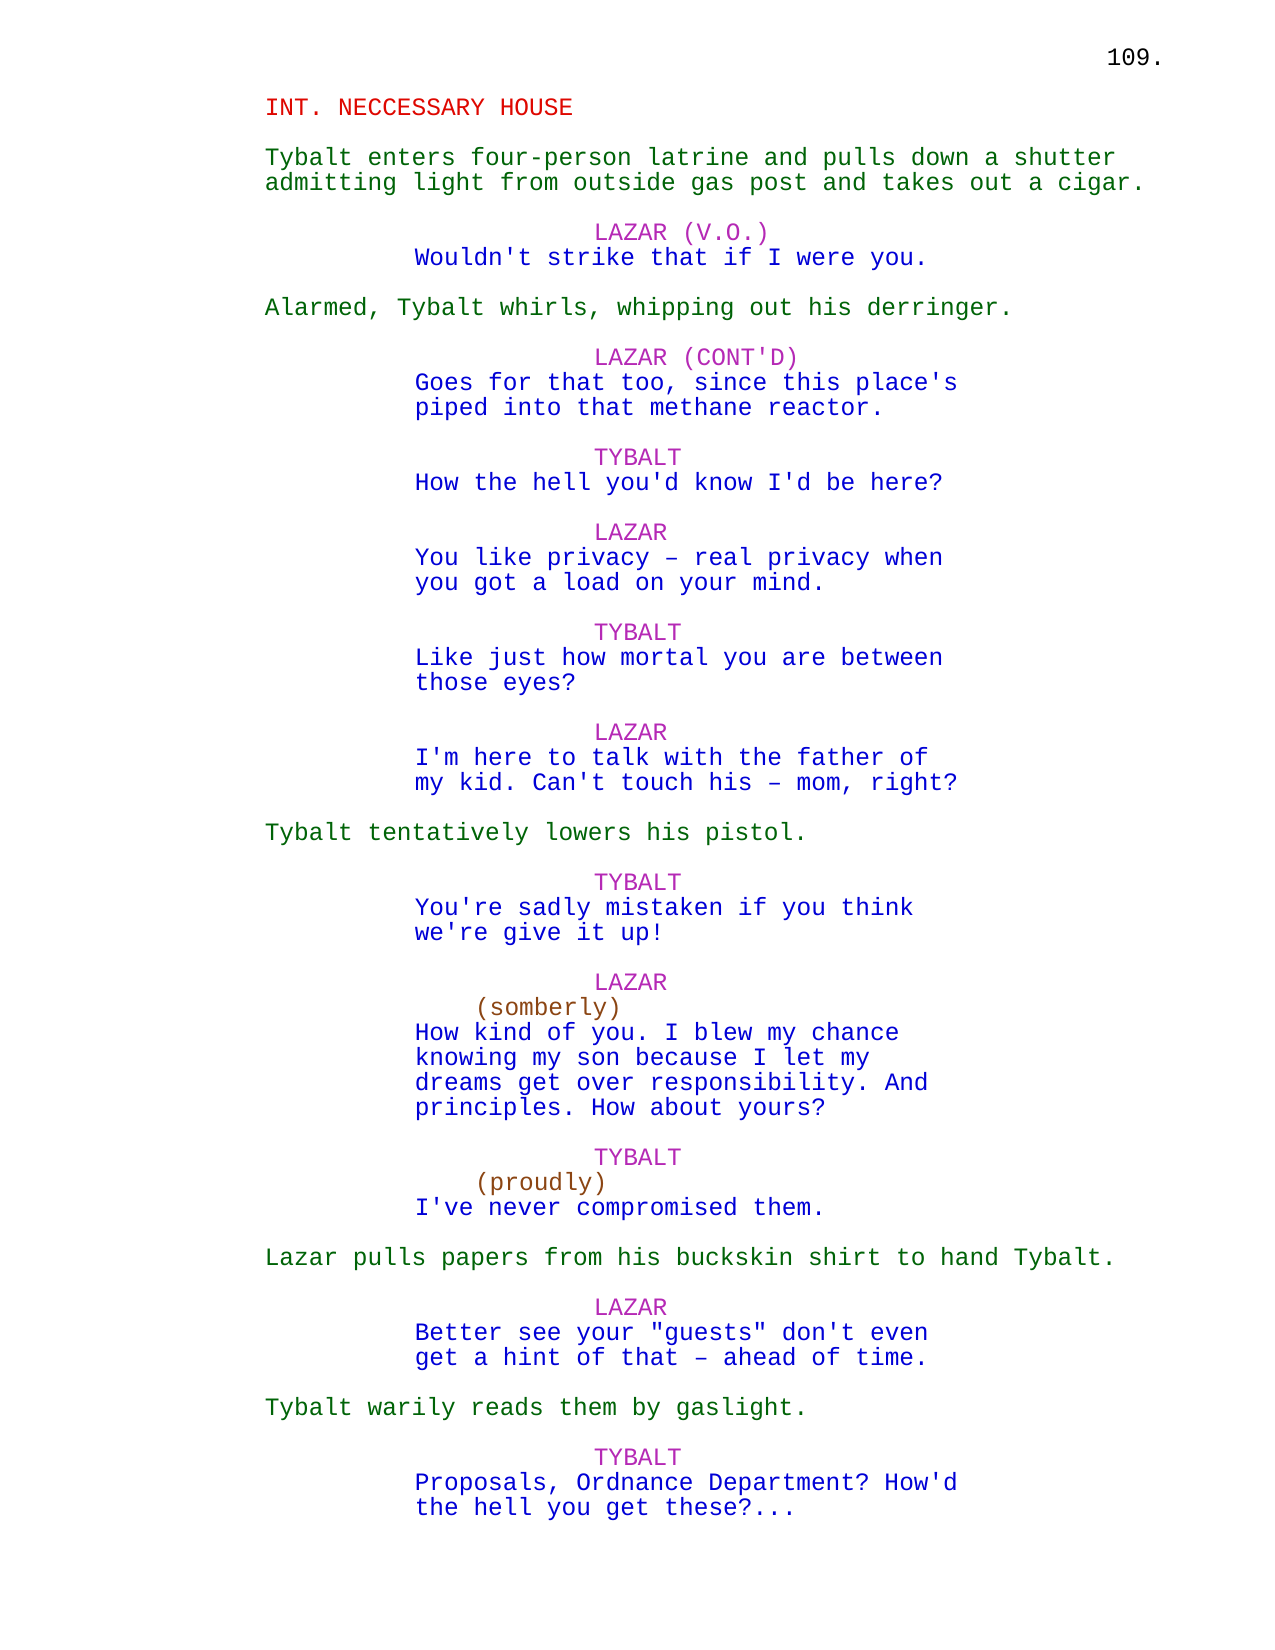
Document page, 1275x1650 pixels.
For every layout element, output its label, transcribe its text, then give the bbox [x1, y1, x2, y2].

text Tybalt enters four-person latrine and pulls down a shutter admitting light from outside gas post and takes out a cigar. [264, 145, 1167, 195]
text I'm here to talk with the father of my kid. Can't touch his – mom, right? [414, 745, 967, 795]
text I've never compromised them. [414, 1195, 967, 1220]
text (somberly) [475, 995, 789, 1020]
text LAZAR [594, 720, 1163, 745]
text Proposals, Ordnance Department? How'd the hell you get these?... [414, 1470, 967, 1520]
text LAZAR (CONT'D) [594, 345, 1163, 370]
text You're sadly mistaken if you think we're give it up! [414, 895, 967, 945]
text Goes for that too, since this place's piped into that methane reactor. [414, 370, 967, 420]
text (proudly) [475, 1170, 789, 1195]
text Better see your "guests" don't even get a hint of that – ahead of time. [414, 1320, 967, 1370]
text LAZAR [594, 520, 1163, 545]
text Lazar pulls papers from his buckskin shirt to hand Tybalt. [264, 1245, 1167, 1270]
text TYBALT [594, 1445, 1163, 1470]
text LAZAR [594, 970, 1163, 995]
text TYBALT [594, 870, 1163, 895]
subtitle INT. NECCESSARY HOUSE [264, 95, 1202, 120]
text How the hell you'd know I'd be here? [414, 470, 967, 495]
text TYBALT [594, 620, 1163, 645]
text Alarmed, Tybalt whirls, whipping out his derringer. [264, 295, 1167, 320]
text Like just how mortal you are between those eyes? [414, 645, 967, 695]
text Tybalt tentatively lowers his pistol. [264, 820, 1167, 845]
text LAZAR [594, 1295, 1163, 1320]
text Tybalt warily reads them by gaslight. [264, 1395, 1167, 1420]
text You like privacy – real privacy when you got a load on your mind. [414, 545, 967, 595]
text How kind of you. I blew my chance knowing my son because I let my dreams get over responsibility. And principles. How about yours? [414, 1020, 967, 1120]
text Wouldn't strike that if I were you. [414, 245, 967, 270]
text LAZAR (V.O.) [594, 220, 1163, 245]
text TYBALT [594, 445, 1163, 470]
text TYBALT [594, 1145, 1163, 1170]
